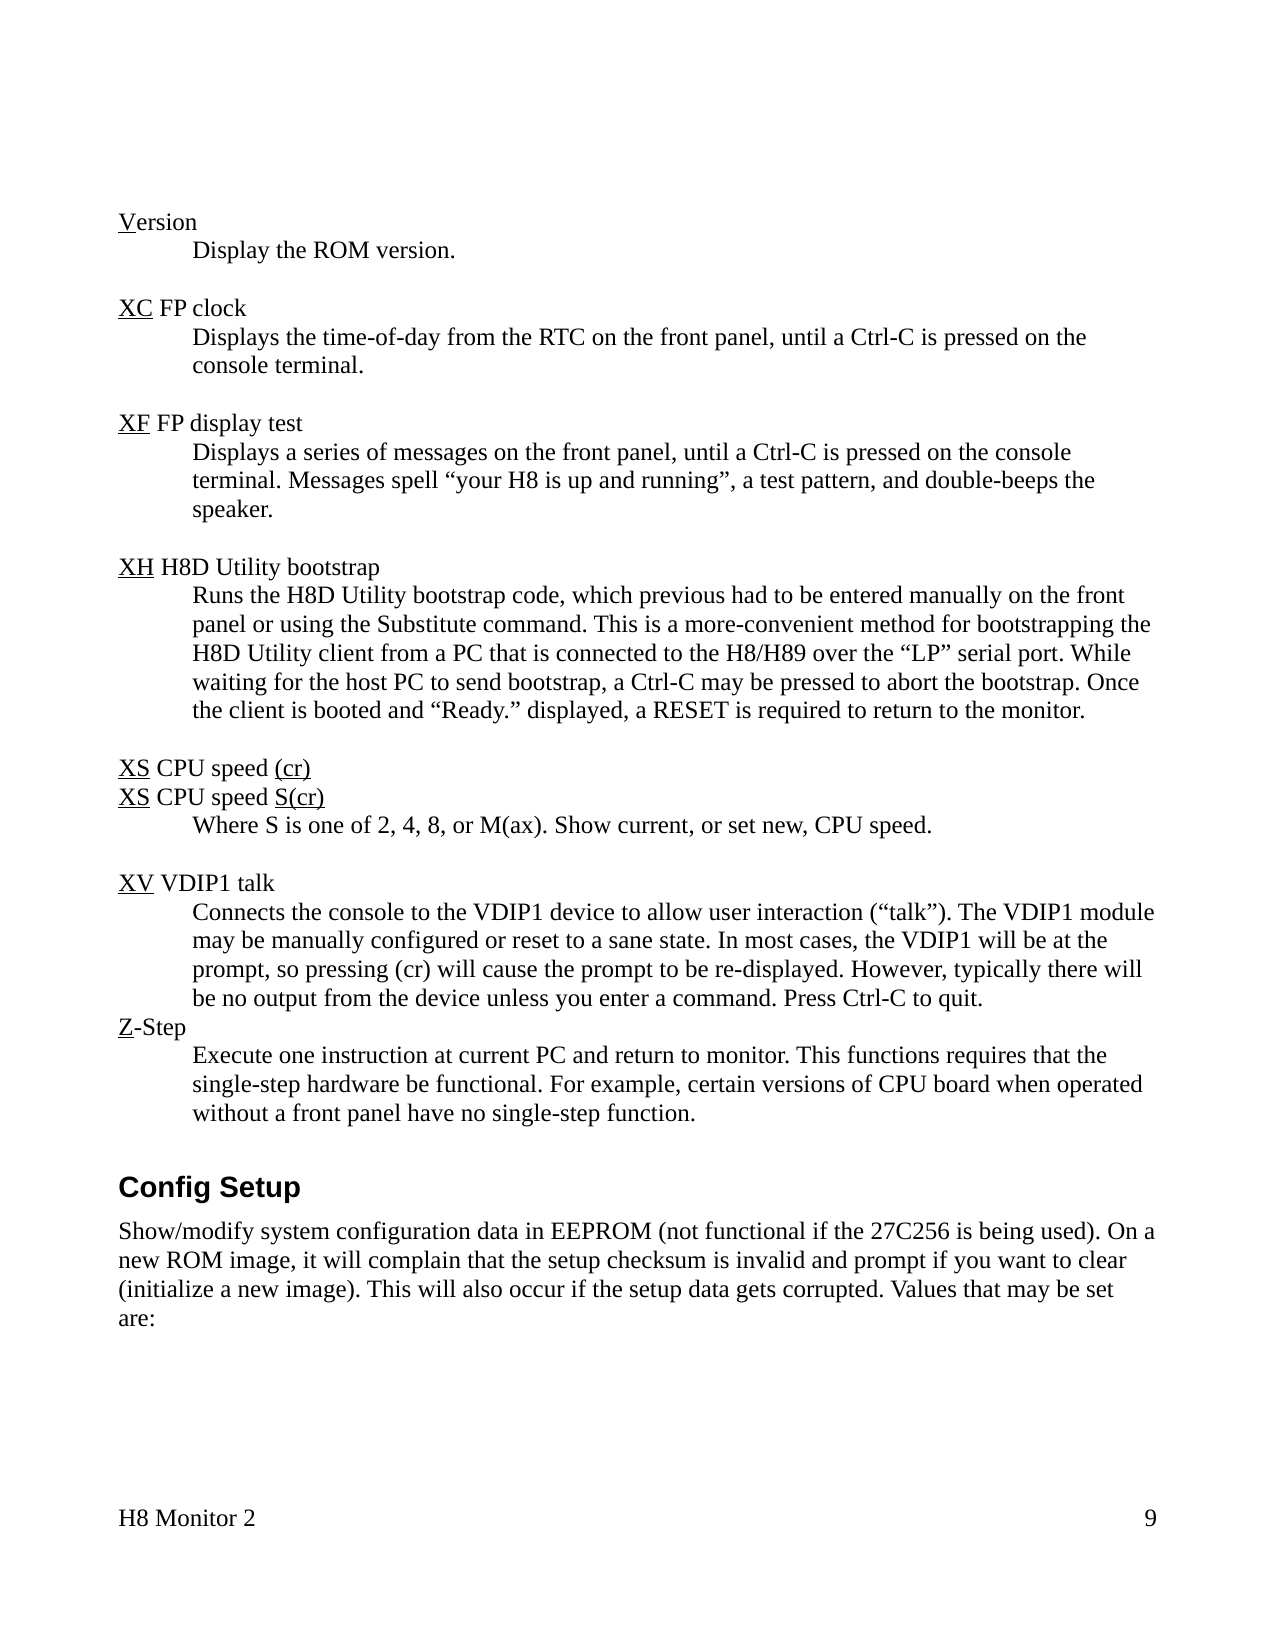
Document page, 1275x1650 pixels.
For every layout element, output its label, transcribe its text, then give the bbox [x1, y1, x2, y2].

text XS CPU speed (cr) [118, 753, 1157, 782]
text Connects the console to the VDIP1 device to allow user interaction (“talk”). The VDIP1 module may be manually configured or reset to a sane state. In most cases, the VDIP1 will be at the prompt, so pressing (cr) will cause the prompt to be re-displayed. However, typically there will be no output from the device unless you enter a command. Press Ctrl-C to quit. [192, 897, 1157, 1012]
text XC FP clock [118, 293, 1157, 322]
text Execute one instruction at current PC and return to monitor. This functions requires that the single-step hardware be functional. For example, certain versions of CPU board when operated without a front panel have no single-step function. [192, 1041, 1157, 1127]
text XV VDIP1 talk [118, 868, 1157, 897]
text Z-Step [118, 1012, 1157, 1041]
text Version [118, 207, 1157, 236]
text XS CPU speed S(cr) [118, 782, 1157, 811]
text XF FP display test [118, 408, 1157, 437]
text XH H8D Utility bootstrap [118, 552, 1157, 581]
text Where S is one of 2, 4, 8, or M(ax). Show current, or set new, CPU speed. [192, 811, 1157, 839]
text Show/modify system configuration data in EEPROM (not functional if the 27C256 is being used). On a new ROM image, it will complain that the setup checksum is invalid and prompt if you want to clear (initialize a new image). This will also occur if the setup data gets corrupted. Values that may be set are: [118, 1216, 1157, 1331]
text Displays a series of messages on the front panel, until a Ctrl-C is pressed on the console terminal. Messages spell “your H8 is up and running”, a test pattern, and double-beeps the speaker. [192, 437, 1157, 523]
text Display the ROM version. [192, 236, 1157, 264]
subtitle Config Setup [118, 1170, 1157, 1204]
text Runs the H8D Utility bootstrap code, which previous had to be entered manually on the front panel or using the Substitute command. This is a more-convenient method for bootstrapping the H8D Utility client from a PC that is connected to the H8/H89 over the “LP” serial port. While waiting for the host PC to send bootstrap, a Ctrl-C may be pressed to abort the bootstrap. Once the client is booted and “Ready.” displayed, a RESET is required to return to the monitor. [192, 581, 1157, 724]
text Displays the time-of-day from the RTC on the front panel, until a Ctrl-C is pressed on the console terminal. [192, 322, 1157, 379]
